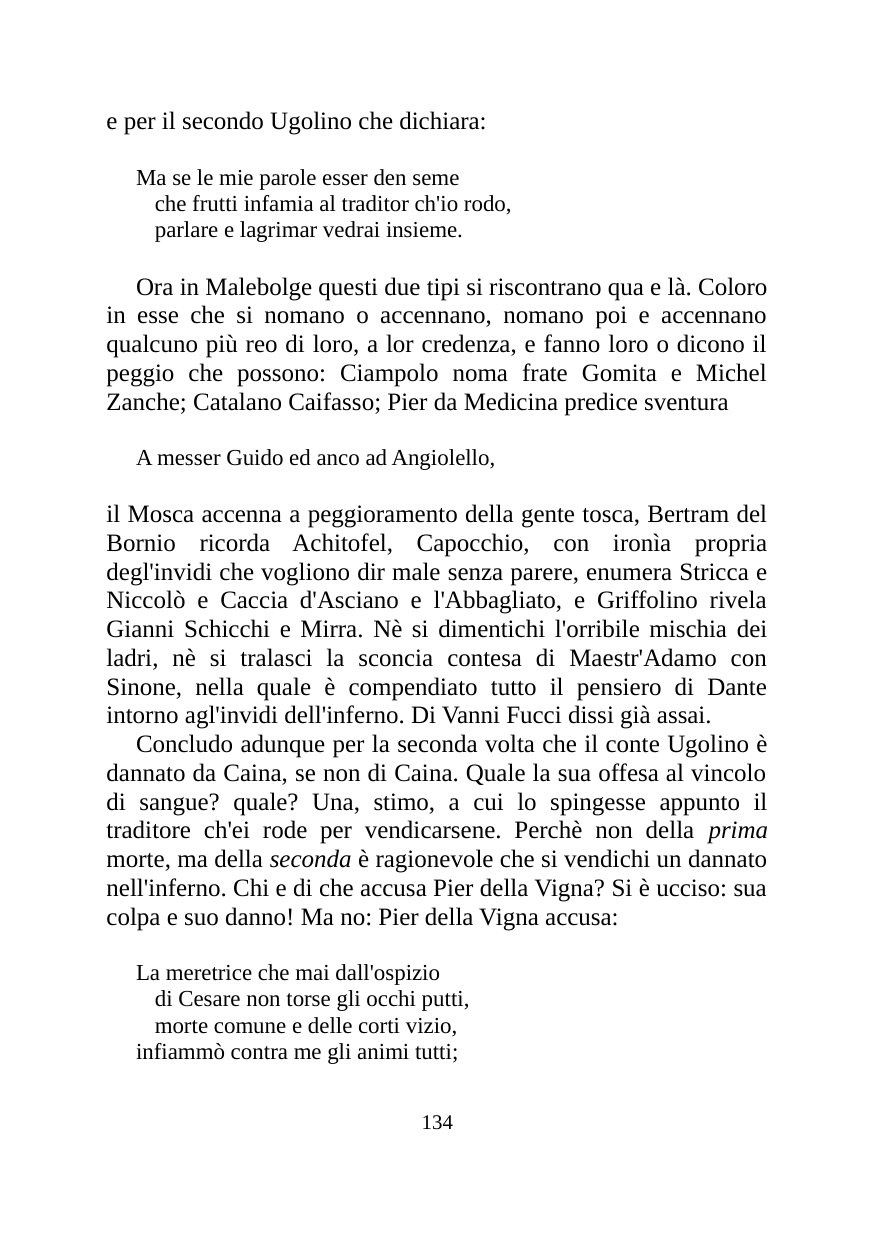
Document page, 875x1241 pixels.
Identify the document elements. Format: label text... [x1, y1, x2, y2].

text di Cesare non torse gli occhi putti, [125, 986, 768, 1012]
text infiammò contra me gli animi tutti; [106, 1038, 768, 1064]
text Ma se le mie parole esser den seme [106, 164, 768, 190]
text Ora in Malebolge questi due tipi si riscontrano qua e là. Coloro in esse che si nomano o accennano, nomano poi e accennano qualcuno più reo di loro, a lor credenza, e fanno loro o dicono il peggio che possono: Ciampolo noma frate Gomita e Michel Zanche; Catalano Caifasso; Pier da Medicina predice sventura [106, 272, 768, 415]
text Concludo adunque per la seconda volta che il conte Ugolino è dannato da Caina, se non di Caina. Quale la sua offesa al vincolo di sangue? quale? Una, stimo, a cui lo spingesse appunto il traditore ch'ei rode per vendicarsene. Perchè non della prima morte, ma della seconda è ragionevole che si vendichi un dannato nell'inferno. Chi e di che accusa Pier della Vigna? Si è ucciso: sua colpa e suo danno! Ma no: Pier della Vigna accusa: [106, 729, 768, 930]
text il Mosca accenna a peggioramento della gente tosca, Bertram del Bornio ricorda Achitofel, Capocchio, con ironìa propria degl'invidi che vogliono dir male senza parere, enumera Stricca e Niccolò e Caccia d'Asciano e l'Abbagliato, e Griffolino rivela Gianni Schicchi e Mirra. Nè si dimentichi l'orribile mischia dei ladri, nè si tralasci la sconcia contesa di Maestr'Adamo con Sinone, nella quale è compendiato tutto il pensiero di Dante intorno agl'invidi dell'inferno. Di Vanni Fucci dissi già assai. [106, 499, 768, 729]
text A messer Guido ed anco ad Angiolello, [106, 444, 768, 470]
text La meretrice che mai dall'ospizio [106, 959, 768, 986]
text parlare e lagrimar vedrai insieme. [125, 216, 768, 243]
text morte comune e delle corti vizio, [125, 1012, 768, 1038]
text e per il secondo Ugolino che dichiara: [106, 106, 768, 135]
text che frutti infamia al traditor ch'io rodo, [125, 190, 768, 216]
